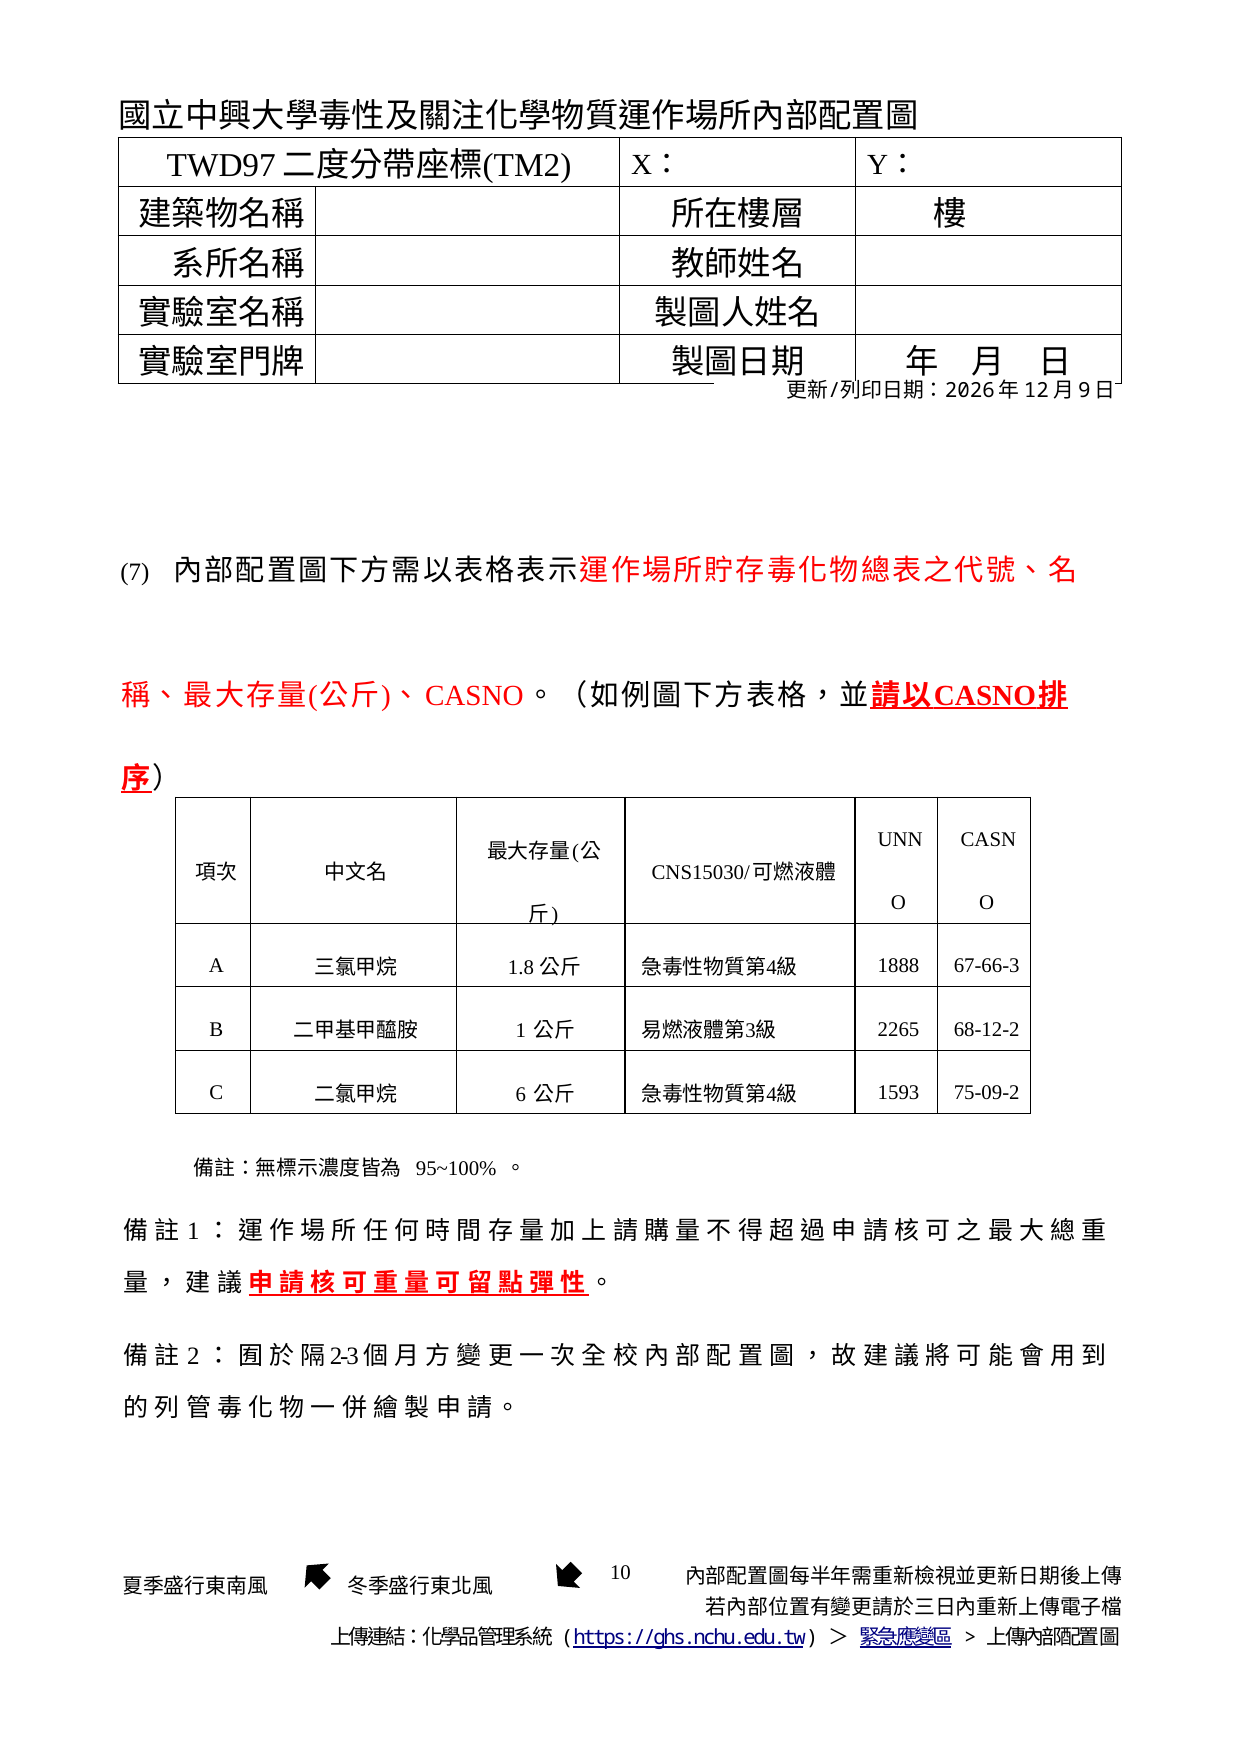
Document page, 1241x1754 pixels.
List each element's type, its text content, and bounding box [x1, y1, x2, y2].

text 備註1：運作場所任何時間存量加上請購量不得超過申請核可之最大總重量，建議申請核可重量可留點彈性。 [120, 1177, 1120, 1302]
table_cell 急毒性物質第4級 [626, 1051, 854, 1113]
table_cell 1 公斤 [457, 987, 624, 1050]
table_cell 2265 [856, 987, 937, 1050]
table_cell B [176, 987, 250, 1050]
text 備註2：囿於隔2-3個月方變更一次全校內部配置圖，故建議將可能會用到的列管毒化物一併繪製申請。 [120, 1302, 1120, 1427]
table_cell 二甲基甲醯胺 [251, 987, 456, 1050]
table_cell 6 公斤 [457, 1051, 624, 1113]
list 內部配置圖下方需以表格表示運作場所貯存毒化物總表之代號、名稱、最大存量(公斤)、CASNO。（如例圖下方表格，並請以CASNO排序） [120, 484, 1108, 797]
table_cell A [176, 924, 250, 986]
table_header CNS15030/可燃液體 [626, 798, 854, 923]
table_cell 二氯甲烷 [251, 1051, 456, 1113]
table_cell C [176, 1051, 250, 1113]
table_cell 1.8 公斤 [457, 924, 624, 986]
table_header CASNO [938, 798, 1030, 923]
table_cell 三氯甲烷 [251, 924, 456, 986]
table_cell 1888 [856, 924, 937, 986]
table_cell 備註：無標示濃度皆為 95~100% 。 [176, 1114, 1031, 1177]
table_header 中文名 [251, 798, 456, 923]
table_cell 75-09-2 [938, 1051, 1030, 1113]
table_cell 68-12-2 [938, 987, 1030, 1050]
table_cell 67-66-3 [938, 924, 1030, 986]
table_cell 易燃液體第3級 [626, 987, 854, 1050]
table_header 最大存量(公斤) [457, 798, 624, 923]
table_cell 急毒性物質第4級 [626, 924, 854, 986]
table_header UNNO [856, 798, 937, 923]
table_header 項次 [176, 798, 250, 923]
table_cell 1593 [856, 1051, 937, 1113]
